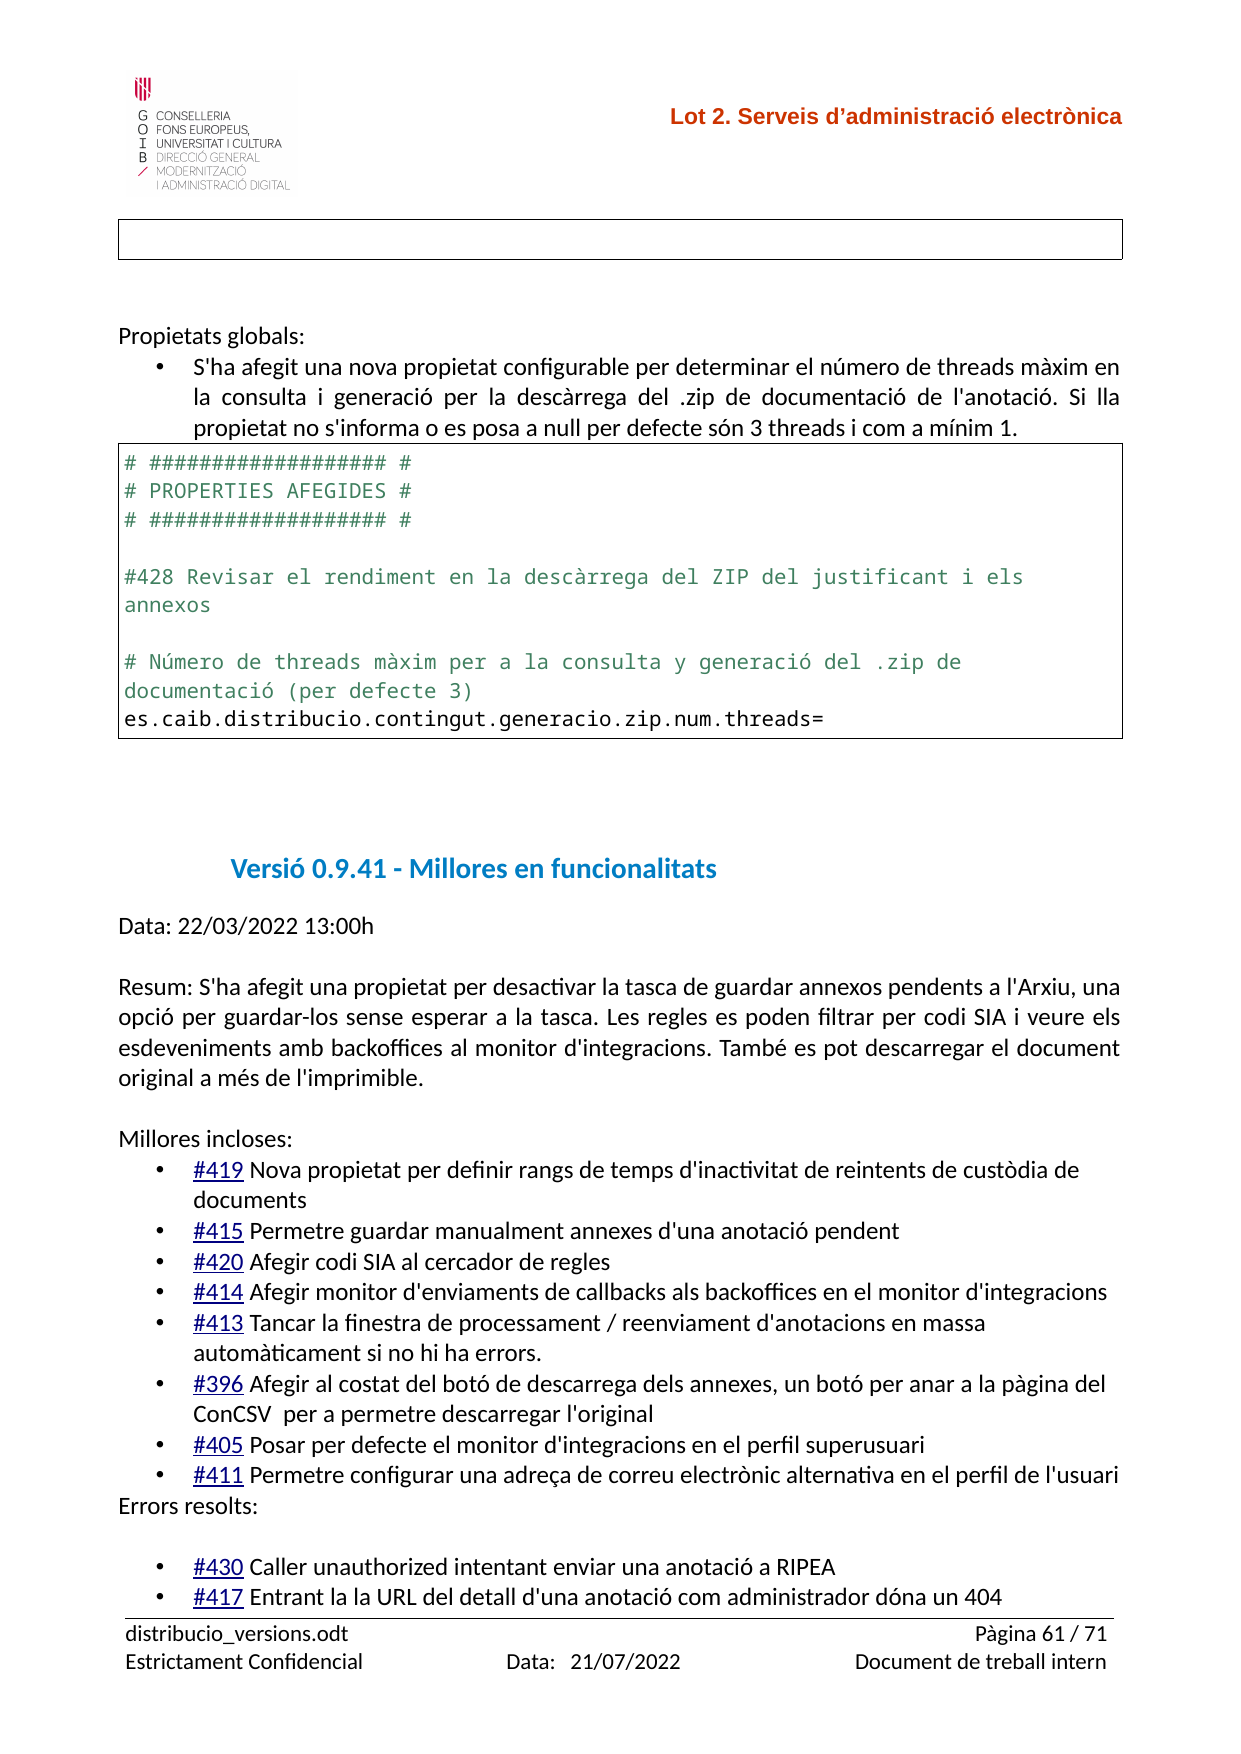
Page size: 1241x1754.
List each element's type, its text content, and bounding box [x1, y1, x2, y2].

list #414 Afegir monitor d'enviaments de callbacks als backoffices en el monitor d'integracions [156, 1276, 1122, 1307]
text Errors resolts: [118, 1490, 1122, 1520]
list #396 Afegir al costat del botó de descarrega dels annexes, un botó per anar a la pàgina del ConCSV per a permetre descarregar l'original [156, 1368, 1122, 1429]
list #417 Entrant la la URL del detall d'una anotació com administrador dóna un 404 [156, 1581, 1122, 1612]
list #411 Permetre configurar una adreça de correu electrònic alternativa en el perfil de l'usuari [156, 1459, 1122, 1490]
text Resum: S'ha afegit una propietat per desactivar la tasca de guardar annexos pendents a l'Arxiu, una opció per guardar-los sense esperar a la tasca. Les regles es poden filtrar per codi SIA i veure els esdeveniments amb backoffices al monitor d'integracions. També es pot descarregar el document original a més de l'imprimible. [118, 971, 1122, 1093]
list S'ha afegit una nova propietat configurable per determinar el número de threads màxim en la consulta i generació per la descàrrega del .zip de documentació de l'anotació. Si lla propietat no s'informa o es posa a null per defecte són 3 threads i com a mínim 1. [156, 351, 1122, 442]
list #419 Nova propietat per definir rangs de temps d'inactivitat de reintents de custòdia de documents [156, 1154, 1122, 1215]
text Propietats globals: [118, 320, 1122, 351]
text Millores incloses: [118, 1123, 1122, 1154]
list #415 Permetre guardar manualment annexes d'una anotació pendent [156, 1215, 1122, 1246]
list #413 Tancar la finestra de processament / reenviament d'anotacions en massa automàticament si no hi ha errors. [156, 1307, 1122, 1368]
text Data: 22/03/2022 13:00h [118, 910, 1122, 940]
table_header [119, 220, 1122, 259]
subtitle Versió 0.9.41 - Millores en funcionalitats [153, 851, 1122, 886]
picture [126, 70, 299, 197]
table_header # ################### # # PROPERTIES AFEGIDES # # ################### # #428 Revisar el rendiment en la descàrrega del ZIP del justificant i els annexos # Número de threads màxim per a la consulta y generació del .zip de documentació (per defecte 3) es.caib.distribucio.contingut.generacio.zip.num.threads= [119, 444, 1122, 738]
list #405 Posar per defecte el monitor d'integracions en el perfil superusuari [156, 1429, 1122, 1459]
list #430 Caller unauthorized intentant enviar una anotació a RIPEA [156, 1551, 1122, 1581]
list #420 Afegir codi SIA al cercador de regles [156, 1246, 1122, 1276]
